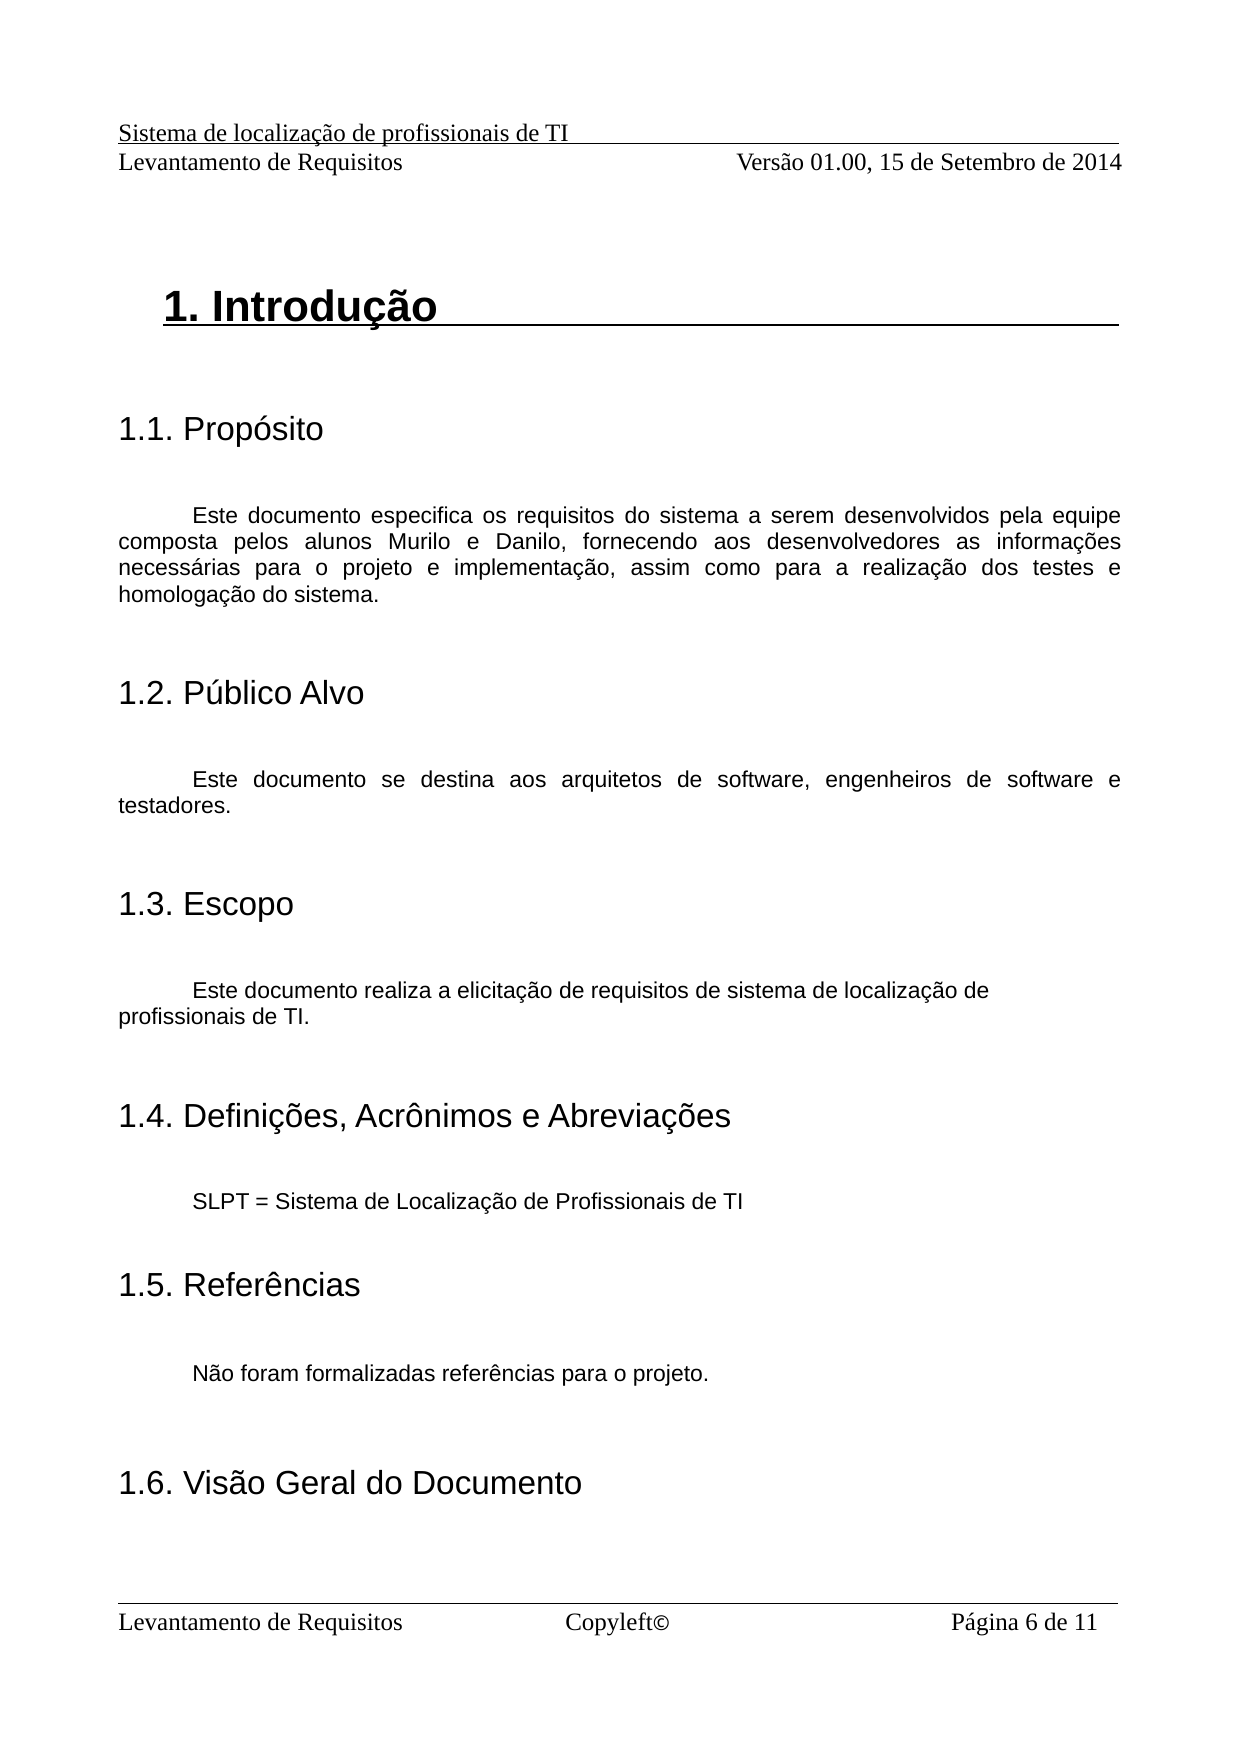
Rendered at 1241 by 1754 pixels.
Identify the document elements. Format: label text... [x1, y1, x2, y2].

text SLPT = Sistema de Localização de Profissionais de TI [118, 1188, 1122, 1214]
text Este documento realiza a elicitação de requisitos de sistema de localização de profissionais de TI. [118, 977, 1122, 1029]
subtitle 1.2. Público Alvo [118, 673, 1122, 712]
subtitle 1.5. Referências [118, 1266, 1122, 1304]
subtitle 1.3. Escopo [118, 884, 1122, 923]
subtitle 1.4. Definições, Acrônimos e Abreviações [118, 1096, 1122, 1134]
text Este documento se destina aos arquitetos de software, engenheiros de software e testadores. [118, 766, 1122, 818]
text Não foram formalizadas referências para o projeto. [118, 1358, 1122, 1386]
text Este documento especifica os requisitos do sistema a serem desenvolvidos pela equipe composta pelos alunos Murilo e Danilo, fornecendo aos desenvolvedores as informações necessárias para o projeto e implementação, assim como para a realização dos testes e homologação do sistema. [118, 502, 1122, 607]
subtitle 1.6. Visão Geral do Documento [118, 1463, 1122, 1501]
subtitle 1. Introdução [118, 230, 1122, 331]
subtitle 1.1. Propósito [118, 409, 1122, 448]
